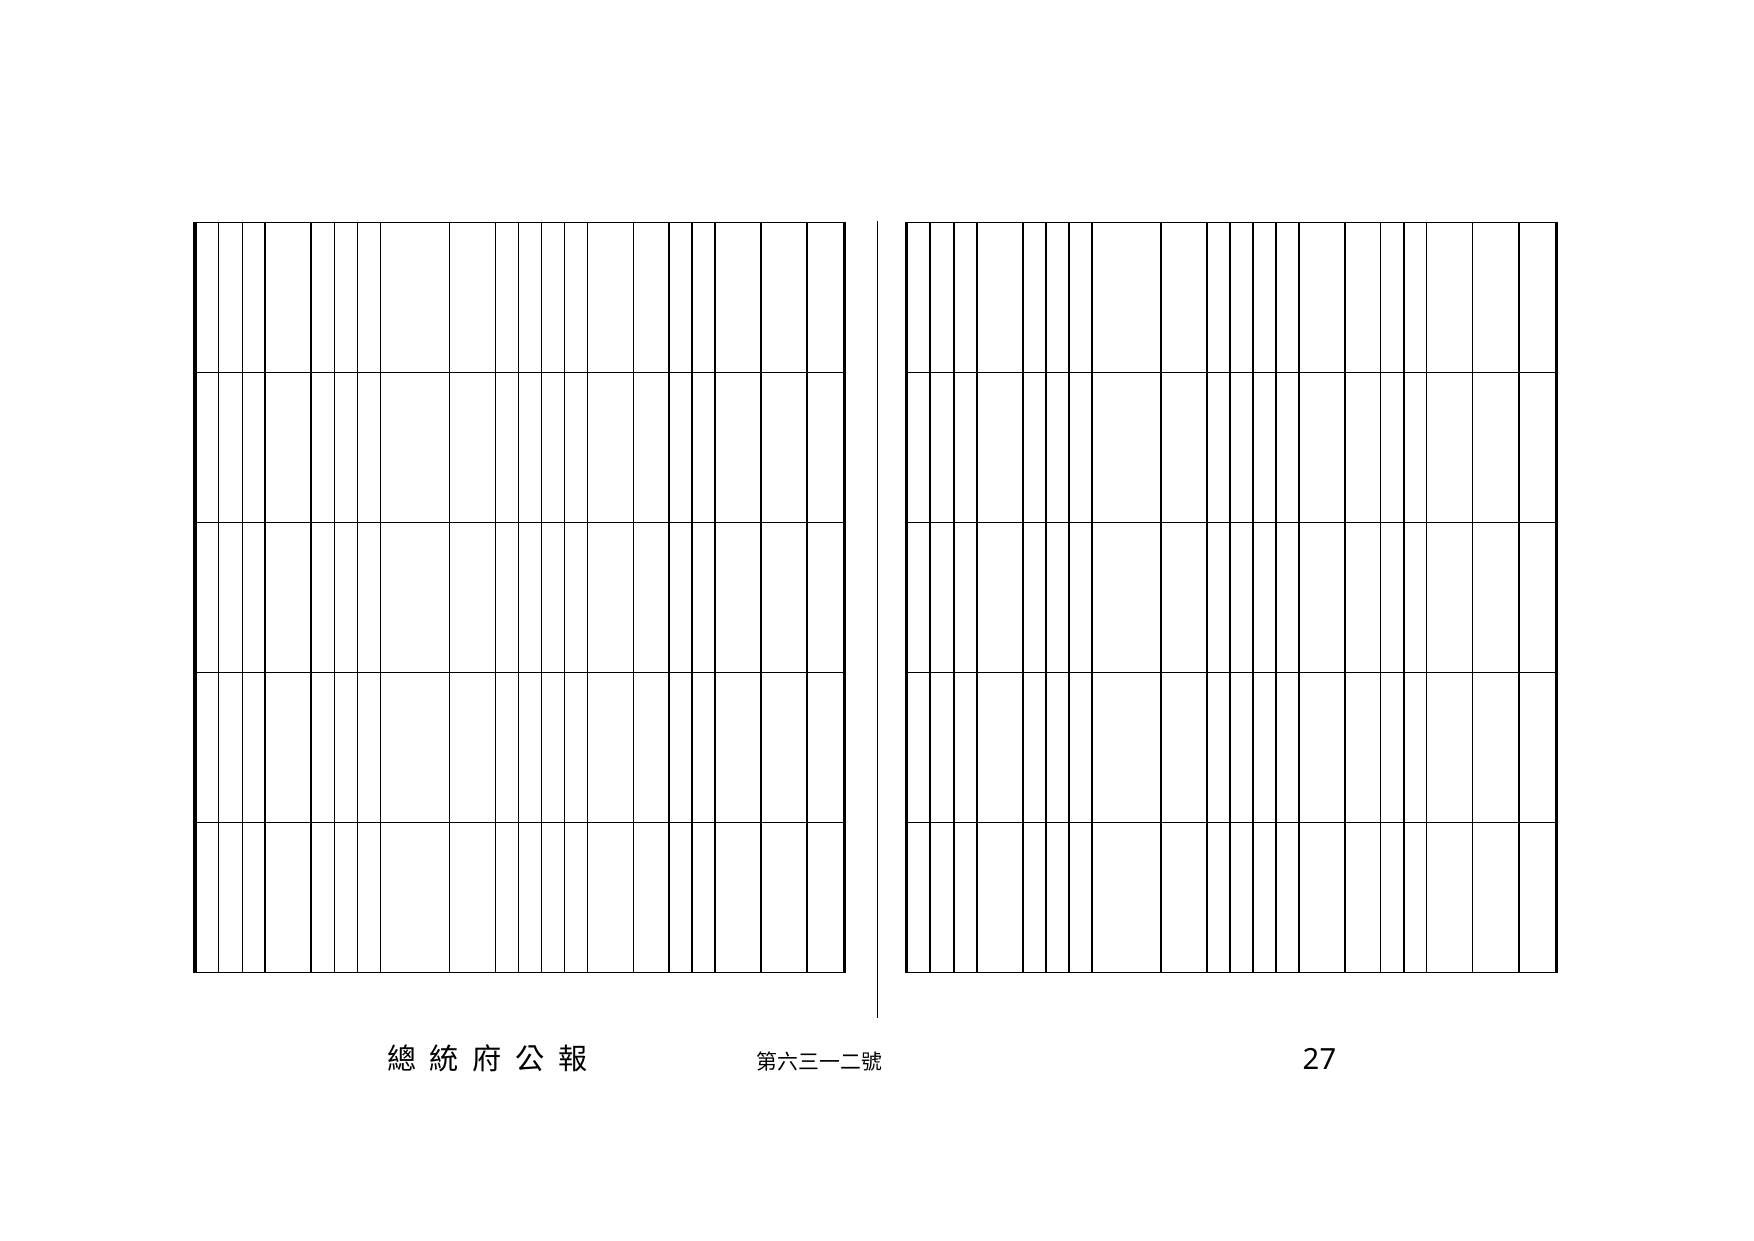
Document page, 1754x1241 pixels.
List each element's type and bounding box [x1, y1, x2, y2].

table_cell [358, 823, 380, 972]
table_cell [908, 673, 929, 822]
table_cell [542, 673, 564, 822]
table_cell [808, 373, 843, 522]
table_cell [1162, 523, 1184, 672]
table_cell [473, 373, 495, 522]
table_cell [542, 823, 564, 972]
table_cell [1381, 523, 1403, 672]
table_cell [1300, 673, 1322, 822]
table_cell [1024, 823, 1045, 972]
table_cell [565, 223, 587, 372]
table_cell [738, 373, 760, 522]
table_cell [1115, 523, 1138, 672]
table_cell [693, 373, 714, 522]
table_cell [519, 673, 541, 822]
table_cell [266, 673, 288, 822]
table_cell [808, 523, 843, 672]
table_cell [762, 373, 784, 522]
table_cell [197, 523, 218, 672]
table_cell [1450, 673, 1472, 822]
table_cell [496, 373, 518, 522]
table_cell [197, 823, 218, 972]
table_cell [738, 223, 760, 372]
table_cell [1346, 673, 1380, 822]
table_cell [1450, 823, 1472, 972]
table_cell [1138, 373, 1160, 522]
table_cell [1208, 373, 1229, 522]
table_cell [243, 373, 264, 522]
table_cell [634, 673, 668, 822]
table_cell [1322, 823, 1344, 972]
table_cell [1520, 673, 1555, 822]
table_cell [1093, 823, 1115, 972]
table_cell [1473, 523, 1496, 672]
table_cell [762, 673, 784, 822]
table_cell [670, 223, 691, 372]
table_cell [335, 223, 357, 372]
table_cell [1520, 373, 1555, 522]
table_cell [978, 823, 1000, 972]
table_cell [931, 523, 953, 672]
table_cell [1231, 823, 1252, 972]
table_cell [1093, 223, 1115, 372]
table_cell [1138, 673, 1160, 822]
table_cell [335, 373, 357, 522]
table_cell [1300, 523, 1322, 672]
table_cell [1496, 673, 1518, 822]
table_cell [1427, 673, 1450, 822]
table_cell [634, 373, 668, 522]
table_cell [426, 373, 449, 522]
table_cell [1024, 373, 1045, 522]
table_cell [1000, 373, 1022, 522]
table_cell [565, 373, 587, 522]
table_cell [1070, 823, 1091, 972]
table_cell [1208, 523, 1229, 672]
table_cell [808, 823, 843, 972]
table_cell [1162, 823, 1184, 972]
table_cell [1254, 823, 1275, 972]
table_cell [908, 523, 929, 672]
table_cell [219, 823, 242, 972]
table_cell [1231, 673, 1252, 822]
table_cell [450, 673, 472, 822]
table_cell [716, 673, 738, 822]
table_cell [1208, 673, 1229, 822]
table_cell [1277, 223, 1298, 372]
table_cell [197, 673, 218, 822]
table_cell [288, 673, 310, 822]
table_cell [1473, 823, 1496, 972]
table_cell [1520, 223, 1555, 372]
table_cell [716, 373, 738, 522]
table_cell [426, 823, 449, 972]
table_cell [288, 523, 310, 672]
table_cell [978, 223, 1000, 372]
table_cell [542, 223, 564, 372]
table_cell [1138, 223, 1160, 372]
table_cell [381, 523, 403, 672]
table_cell [611, 373, 633, 522]
table_cell [1405, 673, 1426, 822]
table_cell [1254, 523, 1275, 672]
table_cell [1115, 673, 1138, 822]
table_cell [1047, 523, 1068, 672]
table_cell [784, 823, 806, 972]
table_cell [403, 523, 426, 672]
table_cell [1000, 523, 1022, 672]
table_cell [1000, 223, 1022, 372]
table_cell [1405, 223, 1426, 372]
table_cell [634, 823, 668, 972]
table_cell [1115, 373, 1138, 522]
table_cell [716, 223, 738, 372]
table_cell [1322, 673, 1344, 822]
table_cell [1000, 823, 1022, 972]
table_cell [565, 673, 587, 822]
table_cell [473, 523, 495, 672]
table_cell [1254, 673, 1275, 822]
table_cell [1000, 673, 1022, 822]
table_cell [1427, 373, 1450, 522]
table_cell [588, 373, 611, 522]
table_cell [634, 223, 668, 372]
table_cell [288, 823, 310, 972]
table_cell [335, 823, 357, 972]
table_cell [243, 823, 264, 972]
table_cell [588, 823, 611, 972]
table_cell [1162, 673, 1184, 822]
table_cell [1322, 223, 1344, 372]
table_cell [955, 373, 976, 522]
table_cell [312, 223, 334, 372]
table_cell [1047, 223, 1068, 372]
table_cell [693, 823, 714, 972]
table_cell [1405, 523, 1426, 672]
table_cell [1277, 823, 1298, 972]
table_cell [670, 523, 691, 672]
table_cell [1322, 373, 1344, 522]
table_cell [1277, 673, 1298, 822]
table_cell [716, 523, 738, 672]
table_cell [1208, 223, 1229, 372]
table_cell [565, 523, 587, 672]
table_cell [1231, 523, 1252, 672]
table_cell [266, 523, 288, 672]
table_cell [403, 823, 426, 972]
table_cell [312, 373, 334, 522]
table_cell [1496, 523, 1518, 672]
table_cell [1427, 223, 1450, 372]
table_cell [1115, 823, 1138, 972]
table_cell [450, 523, 472, 672]
table_cell [1093, 523, 1115, 672]
table_cell [381, 823, 403, 972]
table_cell [450, 373, 472, 522]
table_cell [693, 523, 714, 672]
table_cell [403, 223, 426, 372]
table_cell [1047, 673, 1068, 822]
table_cell [1496, 223, 1518, 372]
table_cell [1300, 823, 1322, 972]
table_cell [784, 523, 806, 672]
table_cell [473, 673, 495, 822]
table_cell [519, 823, 541, 972]
table_cell [931, 823, 953, 972]
table_cell [808, 223, 843, 372]
table_cell [1405, 823, 1426, 972]
table_cell [1047, 373, 1068, 522]
table_cell [381, 673, 403, 822]
table_cell [219, 523, 242, 672]
table_cell [197, 373, 218, 522]
table_cell [1300, 223, 1322, 372]
table_cell [243, 523, 264, 672]
table_cell [1300, 373, 1322, 522]
table_cell [978, 673, 1000, 822]
table_cell [1520, 523, 1555, 672]
table_cell [496, 523, 518, 672]
table_cell [762, 223, 784, 372]
table_cell [1405, 373, 1426, 522]
table_cell [1381, 673, 1403, 822]
table_cell [588, 223, 611, 372]
table_cell [1208, 823, 1229, 972]
table_cell [1450, 223, 1472, 372]
table_cell [693, 673, 714, 822]
table_cell [1381, 823, 1403, 972]
table_cell [931, 373, 953, 522]
table_cell [1427, 823, 1450, 972]
table_cell [312, 823, 334, 972]
table_cell [1346, 223, 1380, 372]
table_cell [219, 673, 242, 822]
table_cell [426, 523, 449, 672]
table_cell [978, 523, 1000, 672]
table_cell [403, 673, 426, 822]
table_cell [670, 823, 691, 972]
table_cell [738, 673, 760, 822]
table_cell [955, 223, 976, 372]
table_cell [266, 373, 288, 522]
table_cell [931, 673, 953, 822]
table_cell [519, 373, 541, 522]
table_cell [1254, 373, 1275, 522]
table_cell [1520, 823, 1555, 972]
table_cell [426, 673, 449, 822]
table_cell [738, 823, 760, 972]
table_cell [1184, 523, 1206, 672]
table_cell [1184, 223, 1206, 372]
table_cell [335, 523, 357, 672]
table_cell [908, 373, 929, 522]
table_cell [403, 373, 426, 522]
table_cell [197, 223, 218, 372]
table_cell [1024, 223, 1045, 372]
table_cell [1450, 373, 1472, 522]
table_cell [588, 523, 611, 672]
table_cell [634, 523, 668, 672]
table_cell [1024, 523, 1045, 672]
table_cell [670, 673, 691, 822]
table_cell [611, 673, 633, 822]
table_cell [611, 523, 633, 672]
table_cell [1254, 223, 1275, 372]
table_cell [1138, 823, 1160, 972]
table_cell [716, 823, 738, 972]
table_cell [219, 373, 242, 522]
table_cell [1138, 523, 1160, 672]
table_cell [1070, 373, 1091, 522]
table_cell [1322, 523, 1344, 672]
table_cell [784, 223, 806, 372]
table_cell [1047, 823, 1068, 972]
table_cell [1231, 373, 1252, 522]
table_cell [1070, 523, 1091, 672]
table_cell [931, 223, 953, 372]
table_cell [519, 223, 541, 372]
table_cell [496, 823, 518, 972]
table_cell [1473, 673, 1496, 822]
table_cell [1346, 373, 1380, 522]
table_cell [1093, 673, 1115, 822]
table_cell [955, 673, 976, 822]
table_cell [243, 223, 264, 372]
table_cell [519, 523, 541, 672]
table_cell [1277, 373, 1298, 522]
table_cell [670, 373, 691, 522]
table_cell [611, 223, 633, 372]
table_cell [312, 523, 334, 672]
table_cell [358, 373, 380, 522]
table_cell [1184, 673, 1206, 822]
table_cell [243, 673, 264, 822]
table_cell [955, 523, 976, 672]
table_cell [565, 823, 587, 972]
table_cell [450, 823, 472, 972]
table_cell [808, 673, 843, 822]
table_cell [335, 673, 357, 822]
table_cell [266, 223, 288, 372]
table_cell [1162, 223, 1184, 372]
table_cell [288, 373, 310, 522]
table_cell [450, 223, 472, 372]
table_cell [1427, 523, 1450, 672]
table_cell [784, 373, 806, 522]
table_cell [908, 823, 929, 972]
table_cell [358, 673, 380, 822]
table_cell [1024, 673, 1045, 822]
table_cell [1115, 223, 1138, 372]
table_cell [1381, 223, 1403, 372]
table_cell [358, 523, 380, 672]
table_cell [542, 373, 564, 522]
table_cell [1277, 523, 1298, 672]
table_cell [266, 823, 288, 972]
table_cell [1070, 673, 1091, 822]
table_cell [908, 223, 929, 372]
table_cell [1184, 373, 1206, 522]
table_cell [611, 823, 633, 972]
table_cell [1496, 823, 1518, 972]
table_cell [1346, 823, 1380, 972]
table_cell [473, 223, 495, 372]
table_cell [473, 823, 495, 972]
table_cell [693, 223, 714, 372]
table_cell [496, 673, 518, 822]
table_cell [358, 223, 380, 372]
table_cell [312, 673, 334, 822]
table_cell [762, 523, 784, 672]
table_cell [955, 823, 976, 972]
table_cell [588, 673, 611, 822]
table_cell [738, 523, 760, 672]
table_cell [1231, 223, 1252, 372]
table_cell [1070, 223, 1091, 372]
table_cell [426, 223, 449, 372]
table_cell [381, 373, 403, 522]
table_cell [1093, 373, 1115, 522]
table_cell [1184, 823, 1206, 972]
table_cell [542, 523, 564, 672]
table_cell [1473, 223, 1496, 372]
table_cell [1346, 523, 1380, 672]
table_cell [1496, 373, 1518, 522]
table_cell [288, 223, 310, 372]
table_cell [762, 823, 784, 972]
table_cell [1162, 373, 1184, 522]
table_cell [978, 373, 1000, 522]
table_cell [1381, 373, 1403, 522]
table_cell [1450, 523, 1472, 672]
table_cell [219, 223, 242, 372]
table_cell [496, 223, 518, 372]
table_cell [784, 673, 806, 822]
table_cell [381, 223, 403, 372]
table_cell [1473, 373, 1496, 522]
